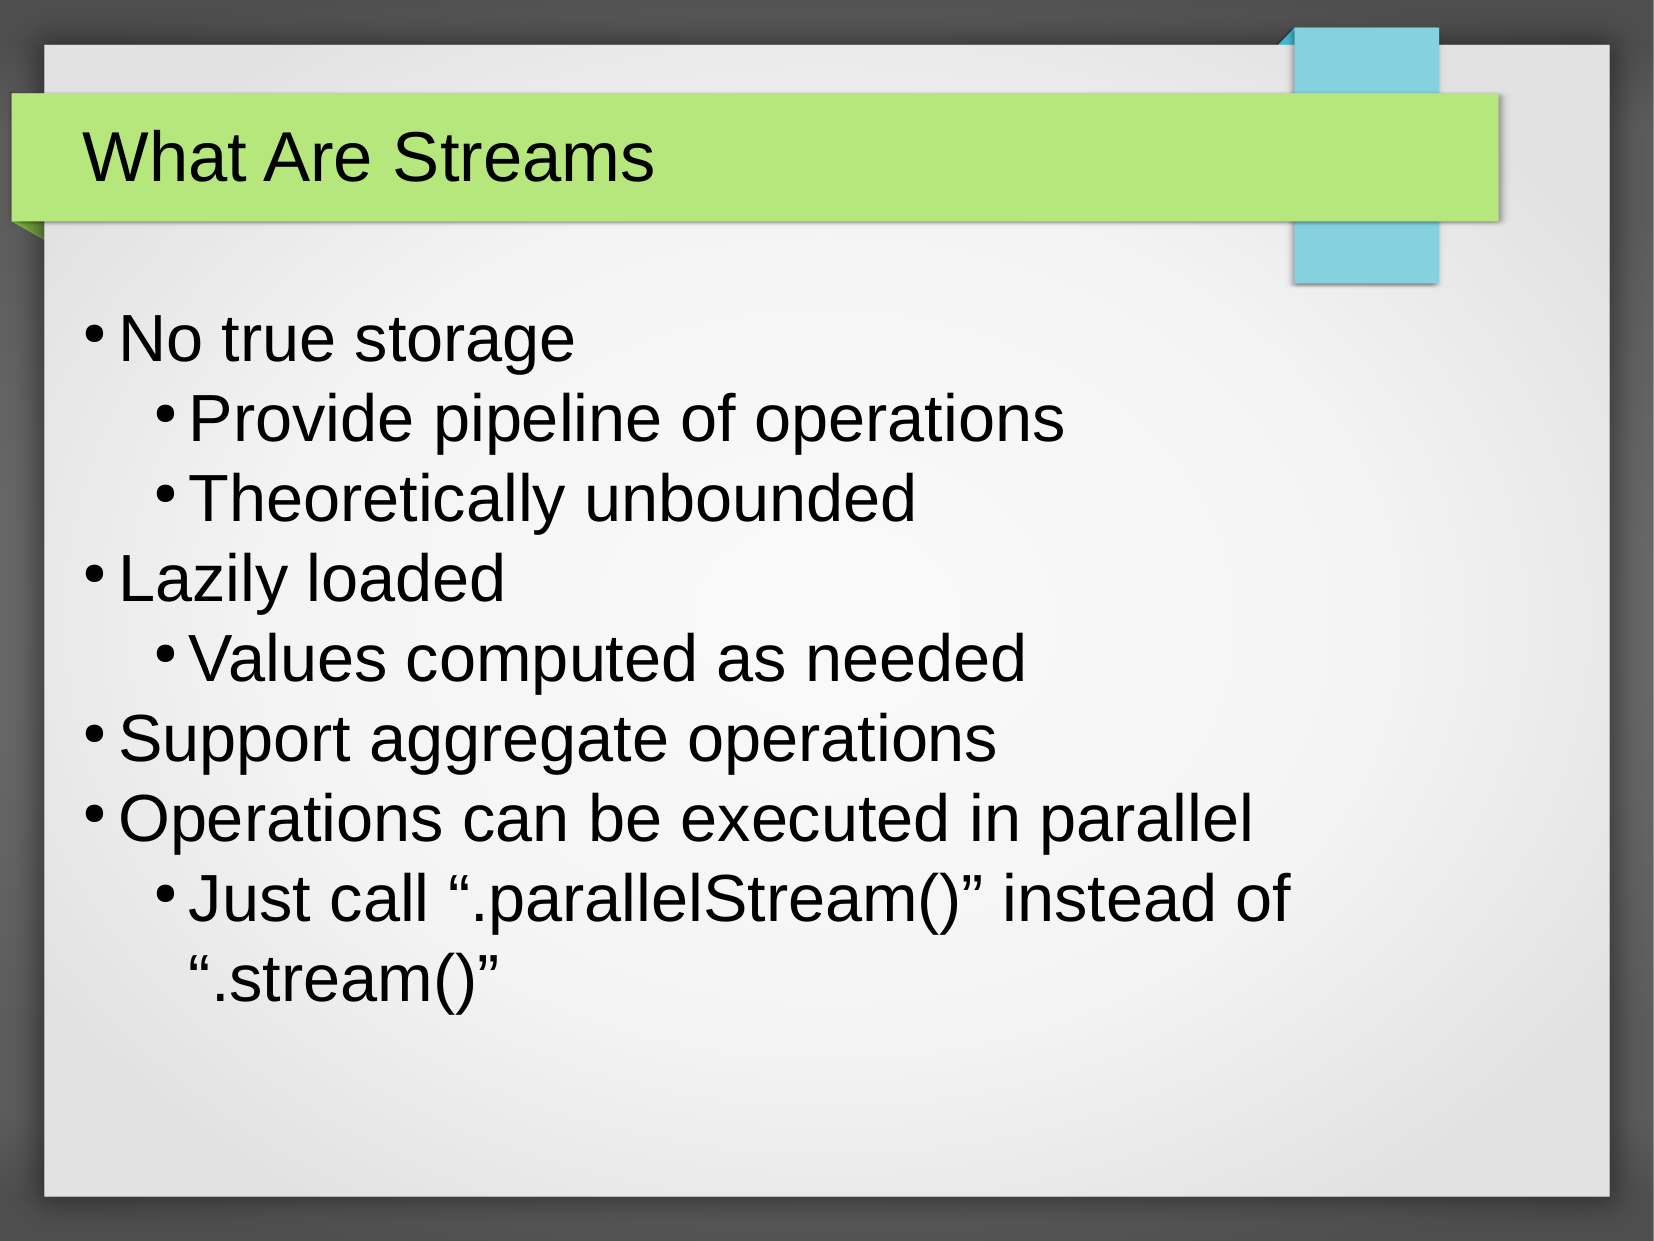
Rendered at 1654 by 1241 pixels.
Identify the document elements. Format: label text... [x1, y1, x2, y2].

text_box No true storage Provide pipeline of operations Theoretically unbounded Lazily loaded Values computed as needed Support aggregate operations Operations can be executed in parallel Just call “.parallelStream()” instead of “.stream()” [82, 295, 1571, 1015]
text_box What Are Streams [82, 94, 1264, 213]
picture [0, 0, 1654, 1241]
